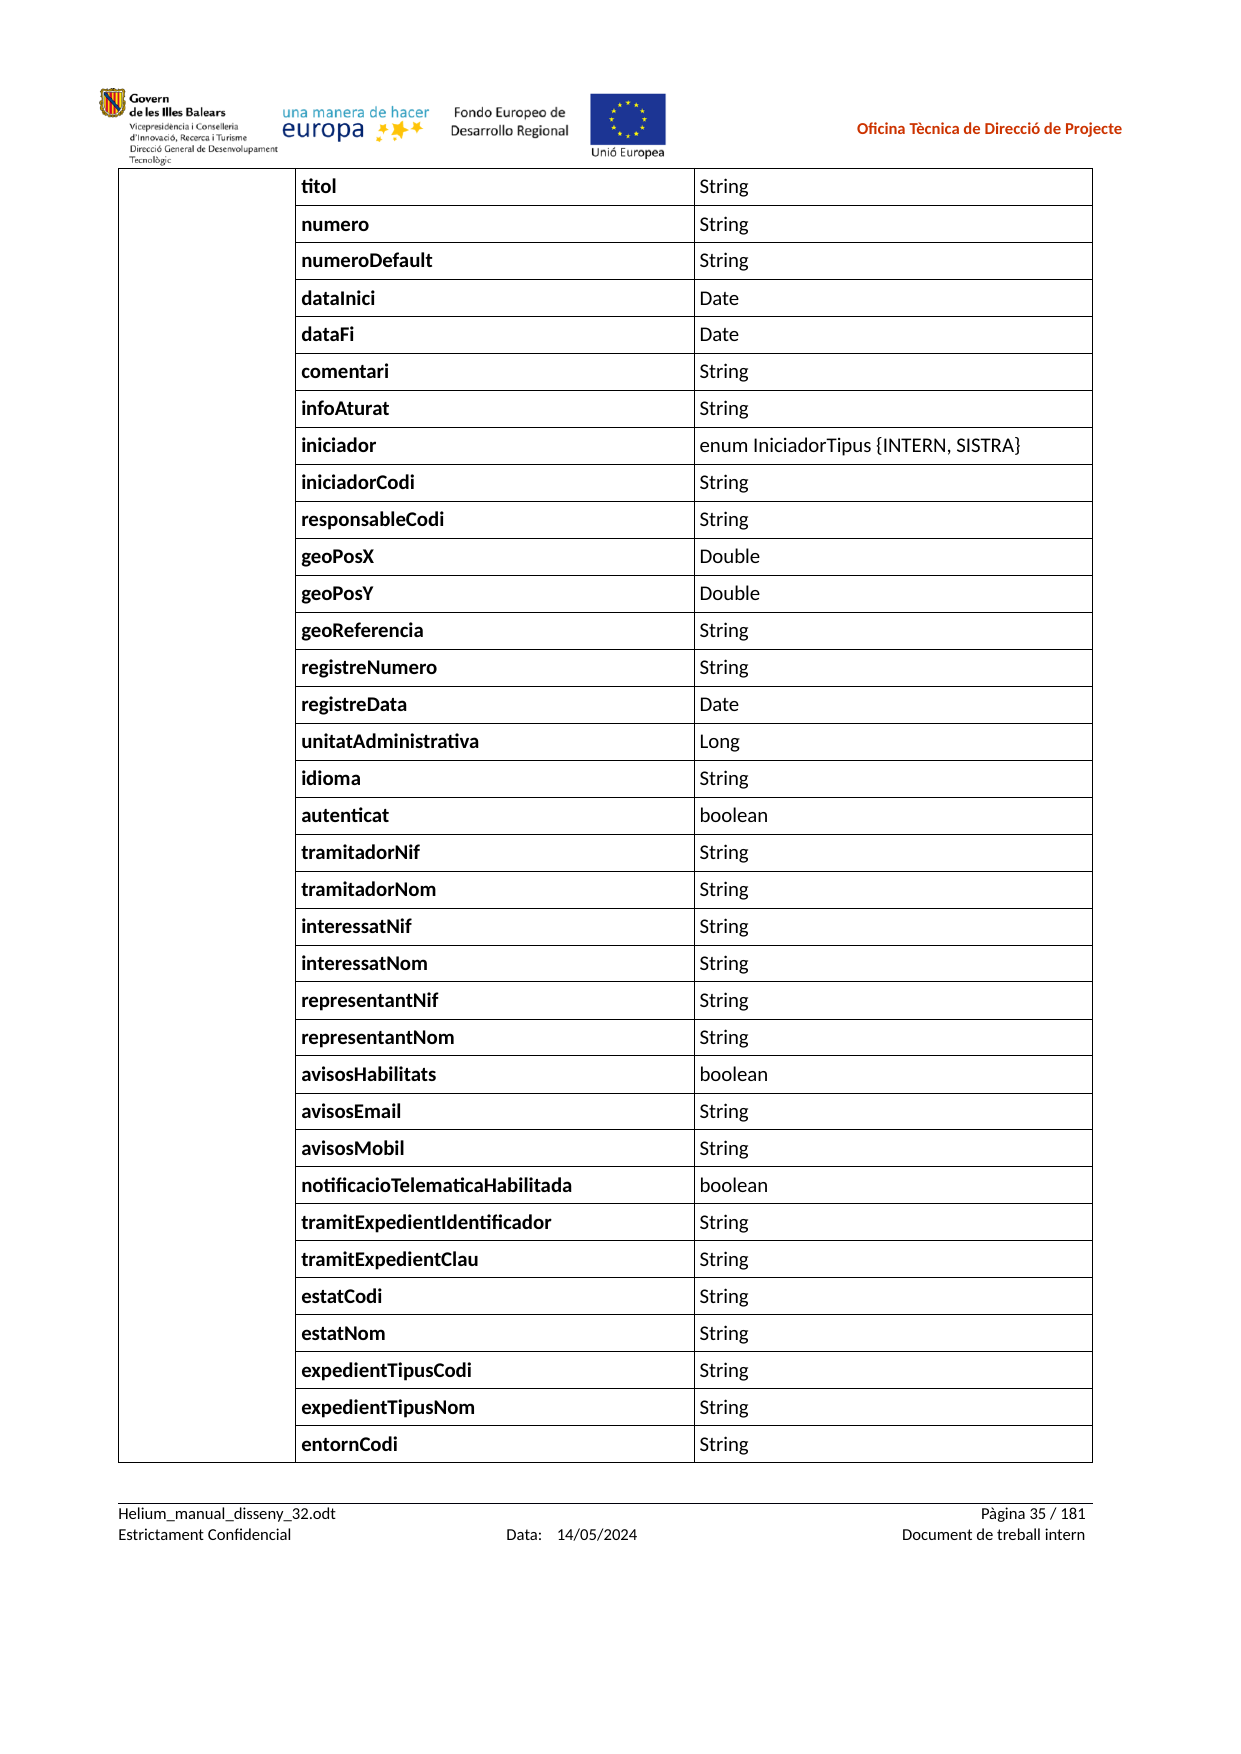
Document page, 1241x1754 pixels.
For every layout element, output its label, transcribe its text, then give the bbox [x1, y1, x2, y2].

table_cell String [695, 650, 1092, 686]
table_cell String [695, 1352, 1092, 1388]
table_cell String [695, 1389, 1092, 1425]
table_cell String [695, 1130, 1092, 1166]
table_cell idioma [296, 761, 694, 797]
table_cell String [695, 465, 1092, 501]
table_cell iniciadorCodi [296, 465, 694, 501]
table_cell autenticat [296, 798, 694, 833]
table_cell String [695, 169, 1092, 205]
table_cell entornCodi [296, 1426, 694, 1462]
table_cell interessatNom [296, 946, 694, 981]
table_cell tramitExpedientIdentificador [296, 1204, 694, 1240]
table_cell registreData [296, 687, 694, 723]
table_cell String [695, 909, 1092, 944]
table_cell String [695, 872, 1092, 907]
table_cell representantNif [296, 982, 694, 1018]
table_cell registreNumero [296, 650, 694, 686]
table_cell iniciador [296, 428, 694, 464]
table_cell boolean [695, 1167, 1092, 1203]
table_cell geoReferencia [296, 613, 694, 649]
table_cell Double [695, 539, 1092, 575]
table_cell String [695, 835, 1092, 871]
table_cell boolean [695, 798, 1092, 833]
table_cell tramitadorNom [296, 872, 694, 907]
table_cell String [695, 1204, 1092, 1240]
table_cell String [695, 391, 1092, 427]
table_cell Date [695, 317, 1092, 353]
table_cell estatCodi [296, 1278, 694, 1314]
table_cell infoAturat [296, 391, 694, 427]
table_cell unitatAdministrativa [296, 724, 694, 759]
table_cell Date [695, 687, 1092, 723]
table_cell expedientTipusCodi [296, 1352, 694, 1388]
table_cell String [695, 354, 1092, 390]
table_cell titol [296, 169, 694, 205]
table_cell String [695, 1315, 1092, 1351]
table_cell Long [695, 724, 1092, 759]
table_cell String [695, 1426, 1092, 1462]
table_cell String [695, 613, 1092, 649]
table_cell notificacioTelematicaHabilitada [296, 1167, 694, 1203]
table_cell String [695, 946, 1092, 981]
table_cell Date [695, 280, 1092, 316]
table_cell String [695, 502, 1092, 538]
table_cell String [695, 1241, 1092, 1277]
table_cell String [695, 1278, 1092, 1314]
table_cell representantNom [296, 1020, 694, 1055]
table_cell String [695, 761, 1092, 797]
table_cell tramitExpedientClau [296, 1241, 694, 1277]
table_cell geoPosY [296, 576, 694, 612]
table_cell String [695, 206, 1092, 242]
table_cell avisosMobil [296, 1130, 694, 1166]
picture [99, 87, 668, 166]
table_cell estatNom [296, 1315, 694, 1351]
table_cell avisosHabilitats [296, 1056, 694, 1092]
table_cell expedientTipusNom [296, 1389, 694, 1425]
table_cell dataFi [296, 317, 694, 353]
table_cell Double [695, 576, 1092, 612]
table_cell numero [296, 206, 694, 242]
table_cell numeroDefault [296, 243, 694, 279]
table_cell avisosEmail [296, 1094, 694, 1129]
table_cell String [695, 243, 1092, 279]
table_cell dataInici [296, 280, 694, 316]
table_cell String [695, 1094, 1092, 1129]
table_cell tramitadorNif [296, 835, 694, 871]
table_cell enum IniciadorTipus {INTERN, SISTRA} [695, 428, 1092, 464]
table_cell comentari [296, 354, 694, 390]
table_cell geoPosX [296, 539, 694, 575]
table_cell interessatNif [296, 909, 694, 944]
table_cell responsableCodi [296, 502, 694, 538]
table_cell String [695, 1020, 1092, 1055]
table_cell boolean [695, 1056, 1092, 1092]
table_cell String [695, 982, 1092, 1018]
